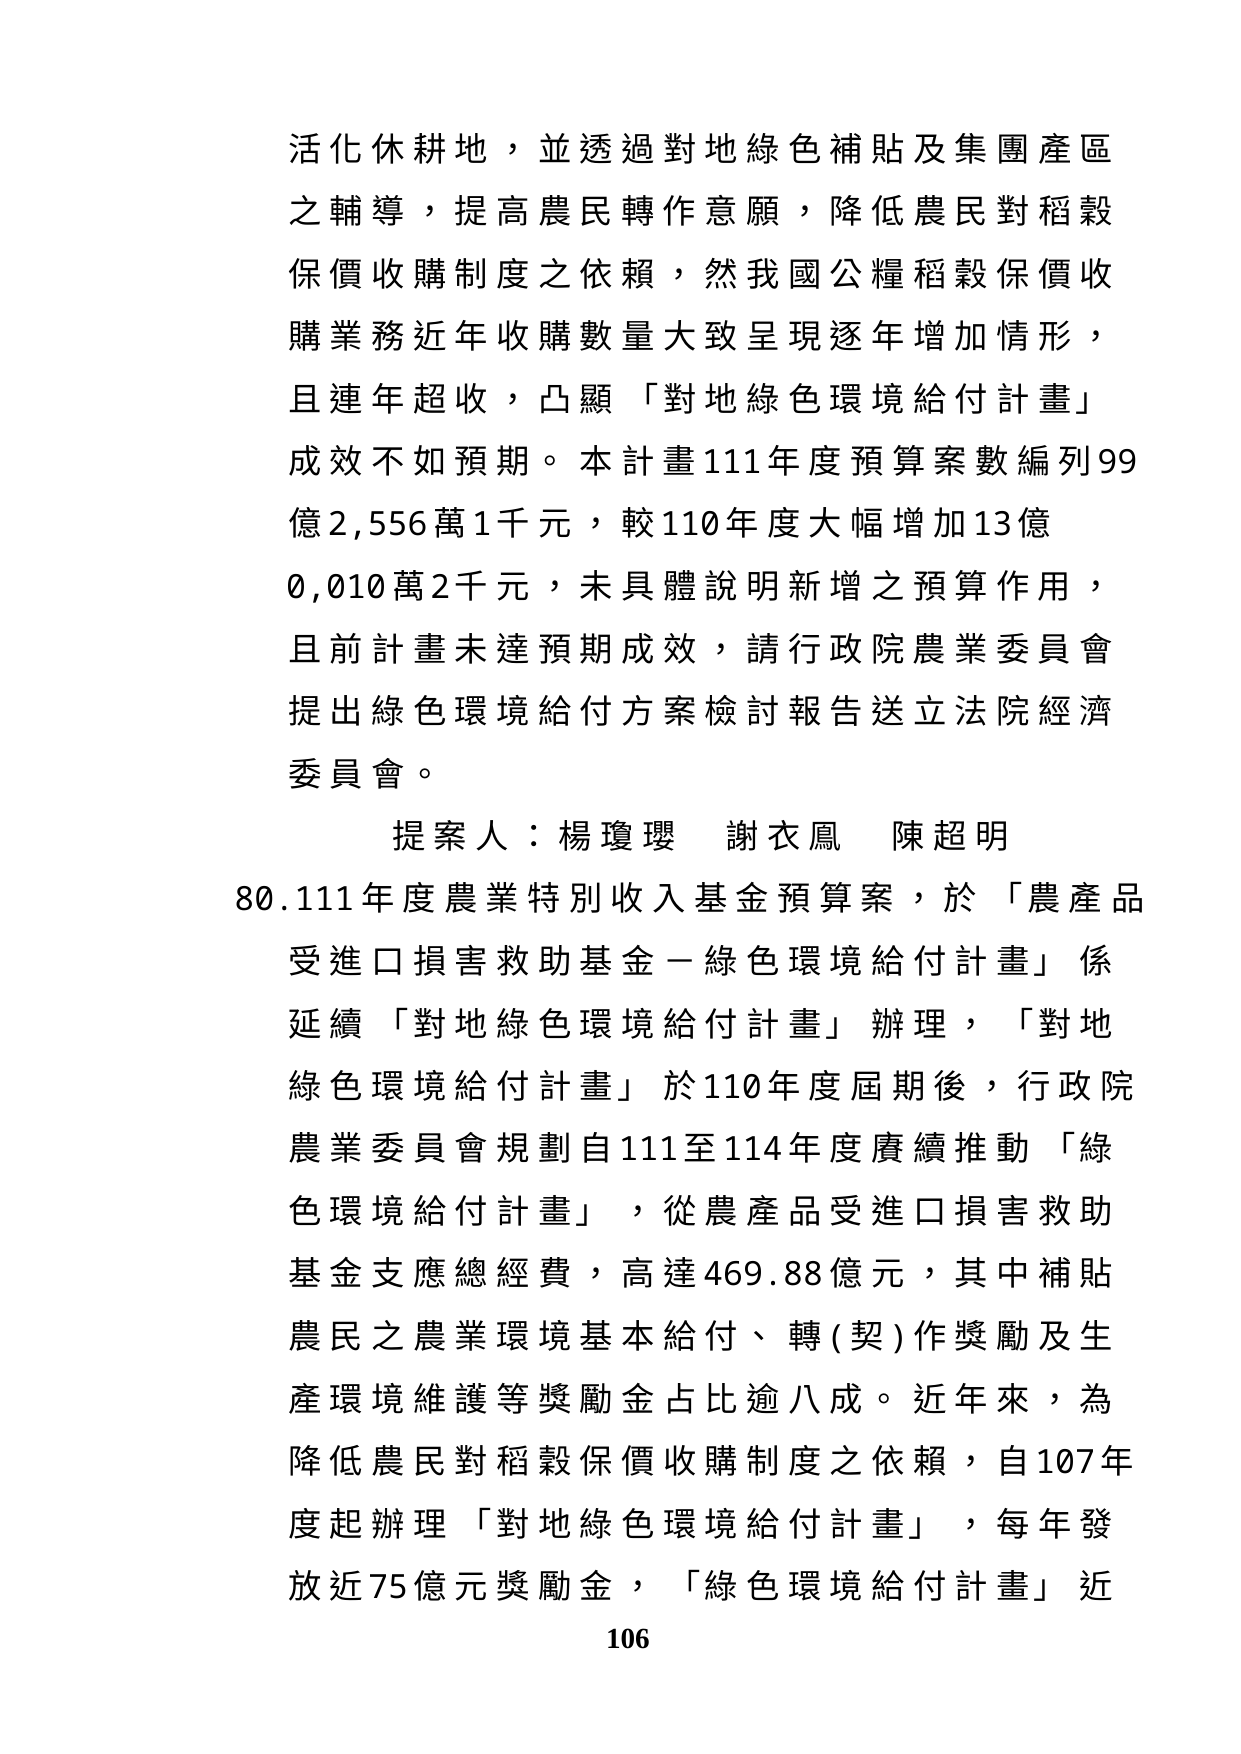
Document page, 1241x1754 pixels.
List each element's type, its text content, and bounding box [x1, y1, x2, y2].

text 活化休耕地，並透過對地綠色補貼及集團產區之輔導，提高農民轉作意願，降低農民對稻穀保價收購制度之依賴，然我國公糧稻穀保價收購業務近年收購數量大致呈現逐年增加情形，且連年超收，凸顯「對地綠色環境給付計畫」成效不如預期。本計畫111年度預算案數編列99億2,556萬1千元，較110年度大幅增加13億0,010萬2千元，未具體說明新增之預算作用，且前計畫未達預期成效，請行政院農業委員會提出綠色環境給付方案檢討報告送立法院經濟委員會。 [224, 105, 1148, 792]
text 80.111年度農業特別收入基金預算案，於「農產品受進口損害救助基金－綠色環境給付計畫」係延續「對地綠色環境給付計畫」辦理，「對地綠色環境給付計畫」於110年度屆期後，行政院農業委員會規劃自111至114年度賡續推動「綠色環境給付計畫」，從農產品受進口損害救助基金支應總經費，高達469.88億元，其中補貼農民之農業環境基本給付、轉(契)作獎勵及生產環境維護等獎勵金占比逾八成。近年來，為降低農民對稻穀保價收購制度之依賴，自107年度起辦理「對地綠色環境給付計畫」，每年發放近75億元獎勵金，「綠色環境給付計畫」近 [224, 855, 1148, 1605]
text 提案人：楊瓊瓔 謝衣鳯 陳超明 [384, 792, 1044, 855]
